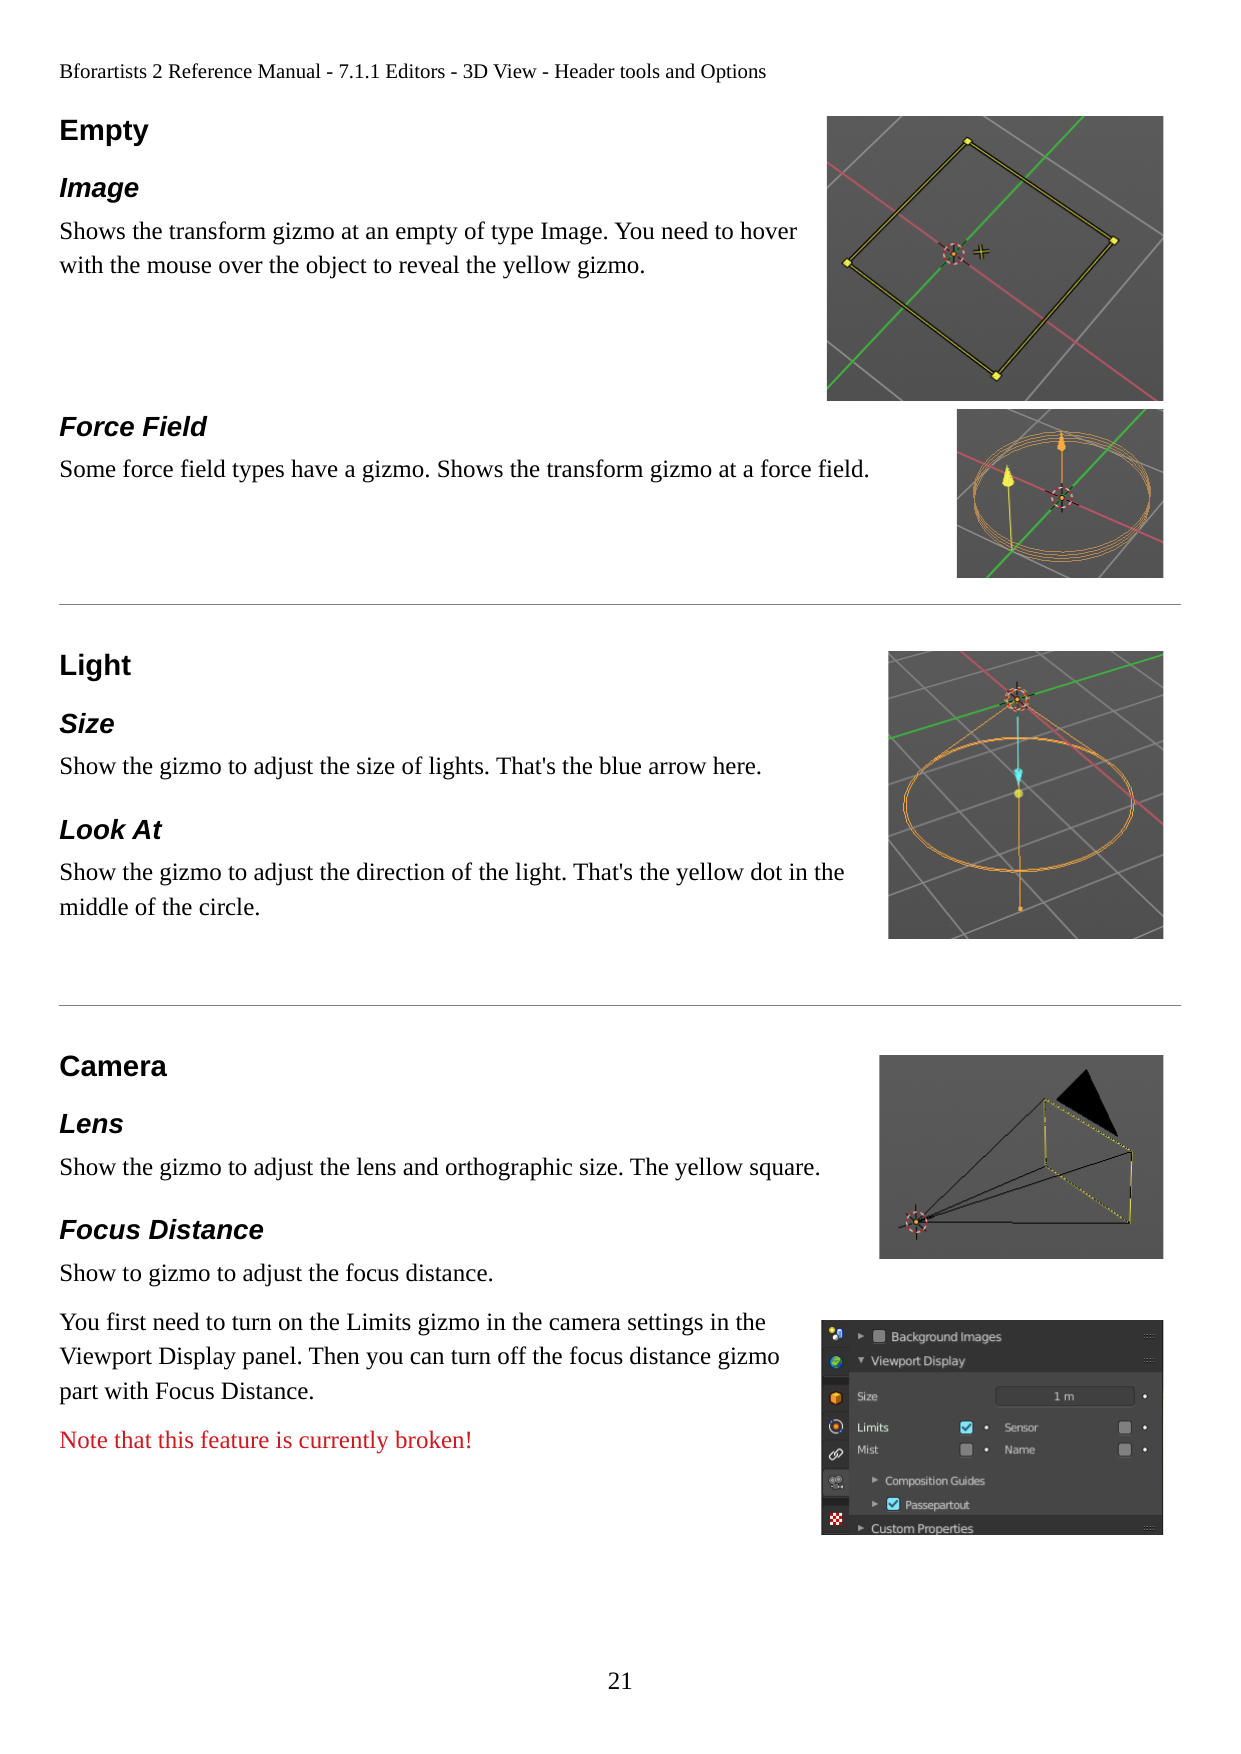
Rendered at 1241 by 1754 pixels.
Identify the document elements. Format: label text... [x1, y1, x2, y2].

subtitle Light [59, 648, 1181, 682]
text Show the gizmo to adjust the size of lights. That's the blue arrow here. [59, 751, 888, 780]
picture [826, 116, 1164, 401]
text Show the gizmo to adjust the direction of the light. That's the yellow dot in the middle of the circle. [59, 857, 888, 921]
subtitle [1164, 813, 1181, 845]
subtitle Look At [59, 813, 888, 845]
subtitle Empty [59, 113, 1181, 146]
text Note that this feature is currently broken! [59, 1425, 821, 1454]
text Show the gizmo to adjust the lens and orthographic size. The yellow square. [59, 1152, 879, 1181]
subtitle Image [59, 171, 826, 203]
text Some force field types have a gizmo. Shows the transform gizmo at a force field. [59, 454, 956, 483]
subtitle Force Field [59, 410, 956, 442]
picture [821, 1320, 1164, 1535]
picture [956, 409, 1164, 578]
subtitle [1164, 1213, 1181, 1245]
text Show to gizmo to adjust the focus distance. [59, 1258, 1181, 1287]
picture [888, 651, 1164, 939]
text You first need to turn on the Limits gizmo in the camera settings in the Viewport Display panel. Then you can turn off the focus distance gizmo part with Focus Distance. [59, 1307, 1181, 1404]
subtitle [1164, 1107, 1181, 1139]
subtitle [1164, 171, 1181, 203]
subtitle Lens [59, 1107, 879, 1139]
subtitle Camera [59, 1049, 1181, 1082]
subtitle Size [59, 707, 888, 739]
picture [879, 1055, 1164, 1259]
subtitle [1164, 707, 1181, 739]
subtitle Focus Distance [59, 1213, 879, 1245]
subtitle [1164, 410, 1181, 442]
text Shows the transform gizmo at an empty of type Image. You need to hover with the mouse over the object to reveal the yellow gizmo. [59, 216, 826, 279]
